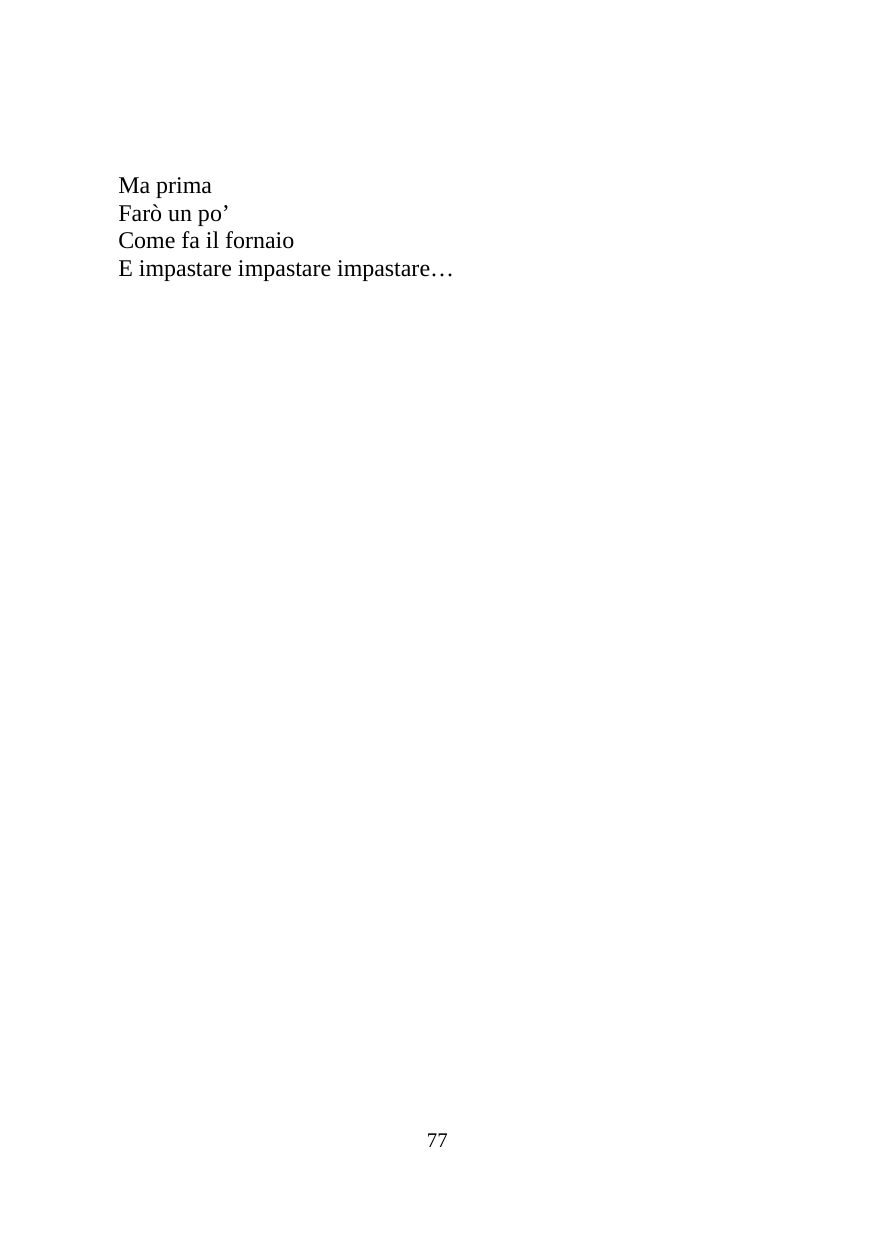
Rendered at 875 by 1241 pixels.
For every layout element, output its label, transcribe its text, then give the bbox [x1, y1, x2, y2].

text E impastare impastare impastare… [88, 254, 786, 282]
text Ma prima [88, 171, 786, 199]
text Come fa il fornaio [88, 227, 786, 254]
text Farò un po’ [88, 199, 786, 227]
